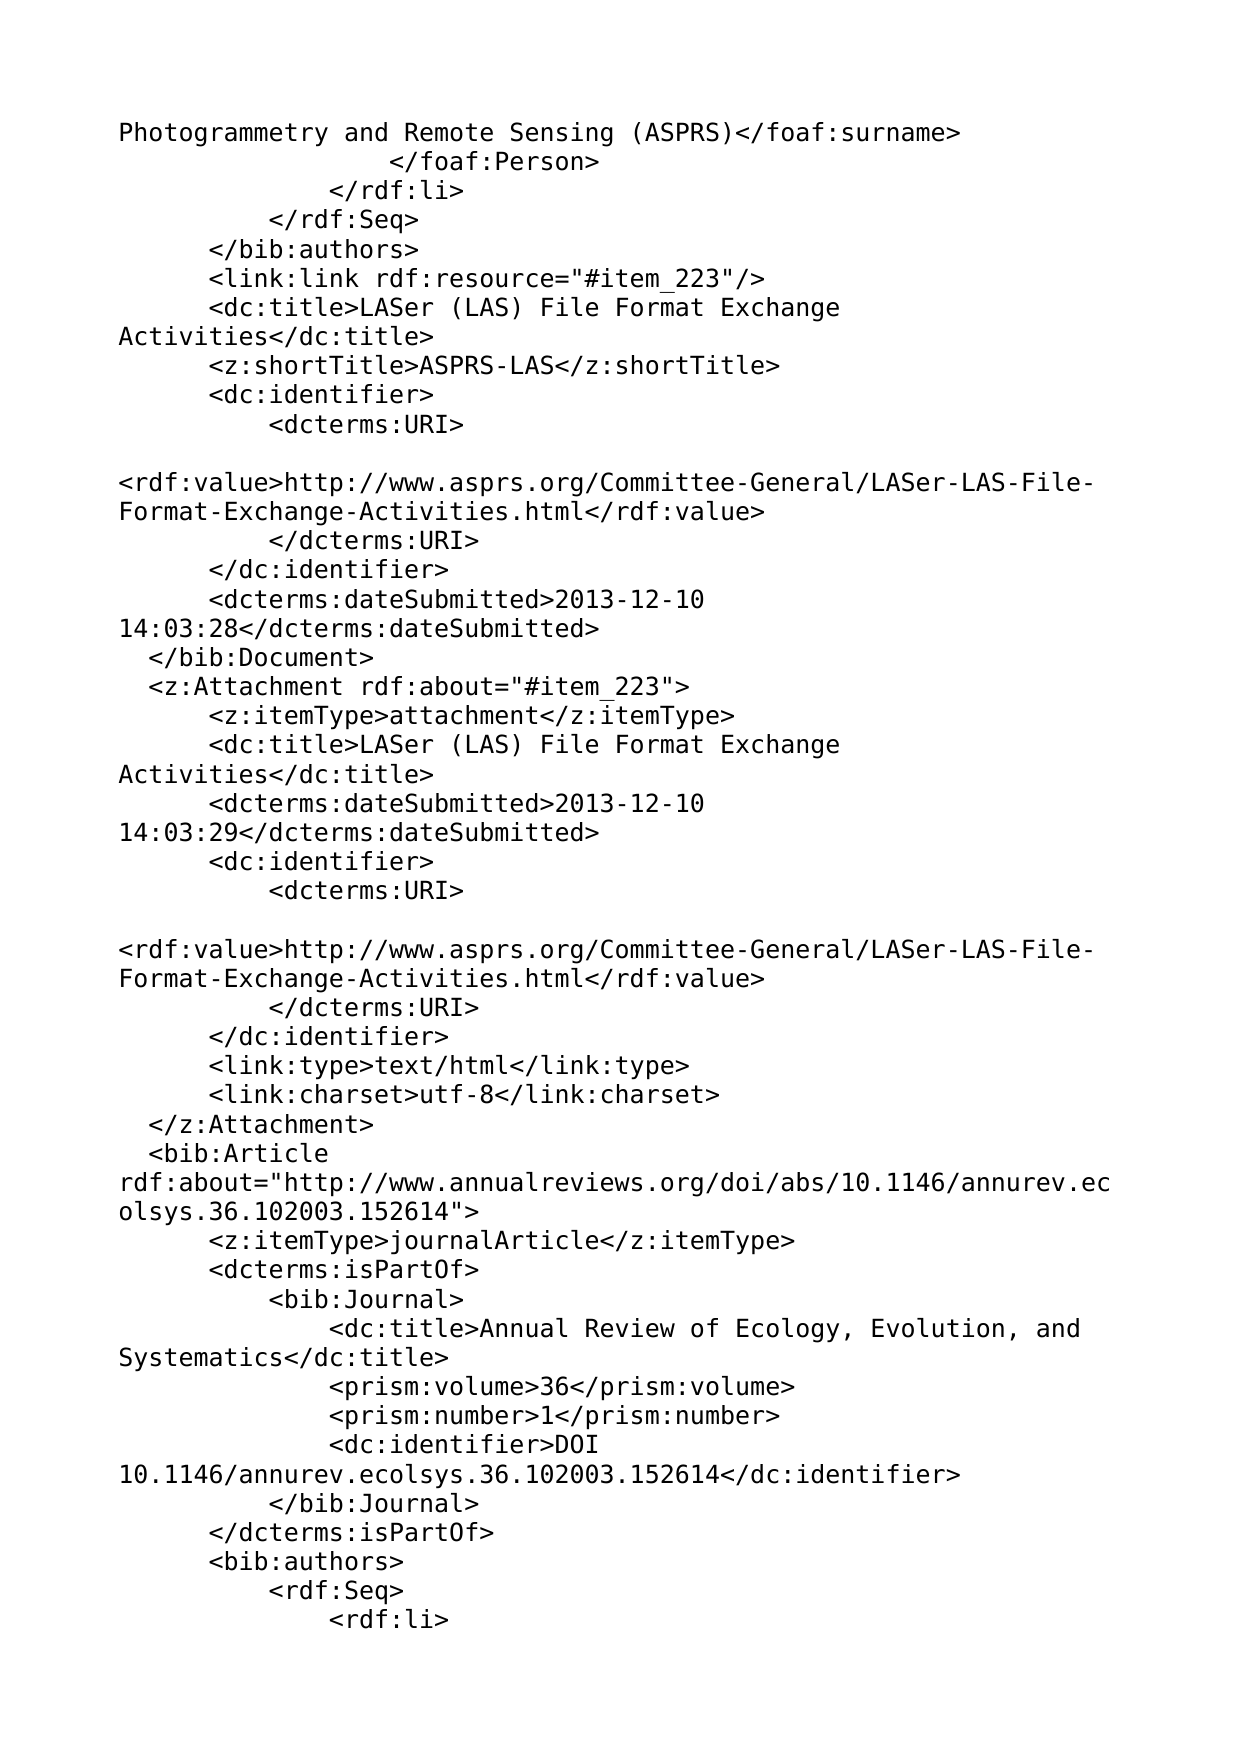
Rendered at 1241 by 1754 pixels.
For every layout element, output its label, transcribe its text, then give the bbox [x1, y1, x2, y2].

text Photogrammetry and Remote Sensing (ASPRS)</foaf:surname> </foaf:Person> </rdf:li> </rdf:Seq> </bib:authors> <link:link rdf:resource="#item_223"/> <dc:title>LASer (LAS) File Format Exchange Activities</dc:title> <z:shortTitle>ASPRS-LAS</z:shortTitle> <dc:identifier> <dcterms:URI> <rdf:value>http://www.asprs.org/Committee-General/LASer-LAS-File-Format-Exchange-Activities.html</rdf:value> </dcterms:URI> </dc:identifier> <dcterms:dateSubmitted>2013-12-10 14:03:28</dcterms:dateSubmitted> </bib:Document> <z:Attachment rdf:about="#item_223"> <z:itemType>attachment</z:itemType> <dc:title>LASer (LAS) File Format Exchange Activities</dc:title> <dcterms:dateSubmitted>2013-12-10 14:03:29</dcterms:dateSubmitted> <dc:identifier> <dcterms:URI> <rdf:value>http://www.asprs.org/Committee-General/LASer-LAS-File-Format-Exchange-Activities.html</rdf:value> </dcterms:URI> </dc:identifier> <link:type>text/html</link:type> <link:charset>utf-8</link:charset> </z:Attachment> <bib:Article rdf:about="http://www.annualreviews.org/doi/abs/10.1146/annurev.ecolsys.36.102003.152614"> <z:itemType>journalArticle</z:itemType> <dcterms:isPartOf> <bib:Journal> <dc:title>Annual Review of Ecology, Evolution, and Systematics</dc:title> <prism:volume>36</prism:volume> <prism:number>1</prism:number> <dc:identifier>DOI 10.1146/annurev.ecolsys.36.102003.152614</dc:identifier> </bib:Journal> </dcterms:isPartOf> <bib:authors> <rdf:Seq> <rdf:li> [118, 118, 1122, 1635]
